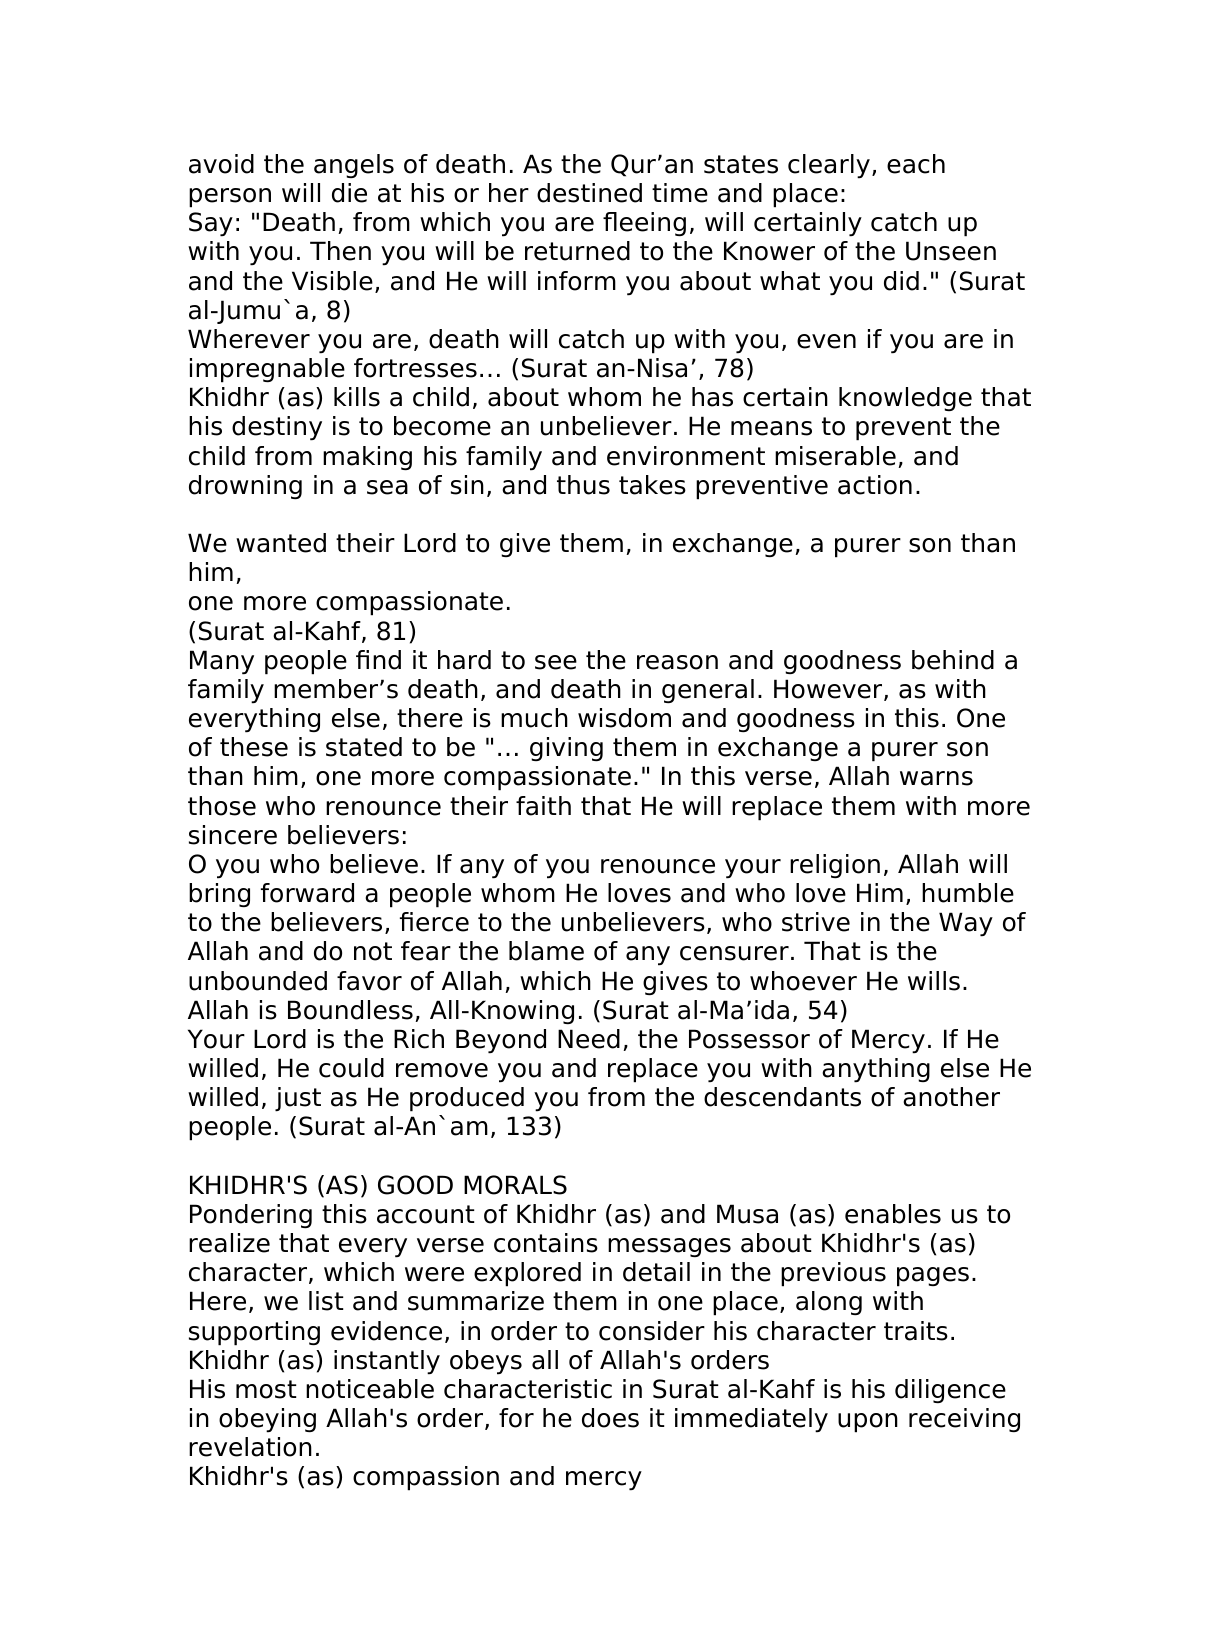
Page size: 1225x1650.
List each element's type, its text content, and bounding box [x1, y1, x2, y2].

text Pondering this account of Khidhr (as) and Musa (as) enables us to realize that every verse contains messages about Khidhr's (as) character, which were explored in detail in the previous pages. Here, we list and summarize them in one place, along with supporting evidence, in order to consider his character traits. [187, 1200, 1037, 1346]
text His most noticeable characteristic in Surat al-Kahf is his diligence in obeying Allah's order, for he does it immediately upon receiving revelation. [187, 1375, 1037, 1462]
text Many people find it hard to see the reason and goodness behind a family member’s death, and death in general. However, as with everything else, there is much wisdom and goodness in this. One of these is stated to be "… giving them in exchange a purer son than him, one more compassionate." In this verse, Allah warns those who renounce their faith that He will replace them with more sincere believers: [187, 646, 1037, 850]
text Your Lord is the Rich Beyond Need, the Possessor of Mercy. If He willed, He could remove you and replace you with anything else He willed, just as He produced you from the descendants of another people. (Surat al-An`am, 133) [187, 1025, 1037, 1142]
text avoid the angels of death. As the Qur’an states clearly, each person will die at his or her destined time and place: [187, 150, 1037, 208]
text Khidhr's (as) compassion and mercy [187, 1462, 1037, 1492]
text Say: "Death, from which you are fleeing, will certainly catch up with you. Then you will be returned to the Knower of the Unseen and the Visible, and He will inform you about what you did." (Surat al-Jumu`a, 8) [187, 208, 1037, 325]
text Wherever you are, death will catch up with you, even if you are in impregnable fortresses… (Surat an-Nisa’, 78) [187, 325, 1037, 383]
text O you who believe. If any of you renounce your religion, Allah will bring forward a people whom He loves and who love Him, humble to the believers, fierce to the unbelievers, who strive in the Way of Allah and do not fear the blame of any censurer. That is the unbounded favor of Allah, which He gives to whoever He wills. Allah is Boundless, All-Knowing. (Surat al-Ma’ida, 54) [187, 850, 1037, 1025]
text Khidhr (as) kills a child, about whom he has certain knowledge that his destiny is to become an unbeliever. He means to prevent the child from making his family and environment miserable, and drowning in a sea of sin, and thus takes preventive action. [187, 383, 1037, 500]
text We wanted their Lord to give them, in exchange, a purer son than him, [187, 529, 1037, 587]
text (Surat al-Kahf, 81) [187, 617, 1037, 646]
text one more compassionate. [187, 587, 1037, 617]
text KHIDHR'S (AS) GOOD MORALS [187, 1171, 1037, 1200]
text Khidhr (as) instantly obeys all of Allah's orders [187, 1346, 1037, 1375]
